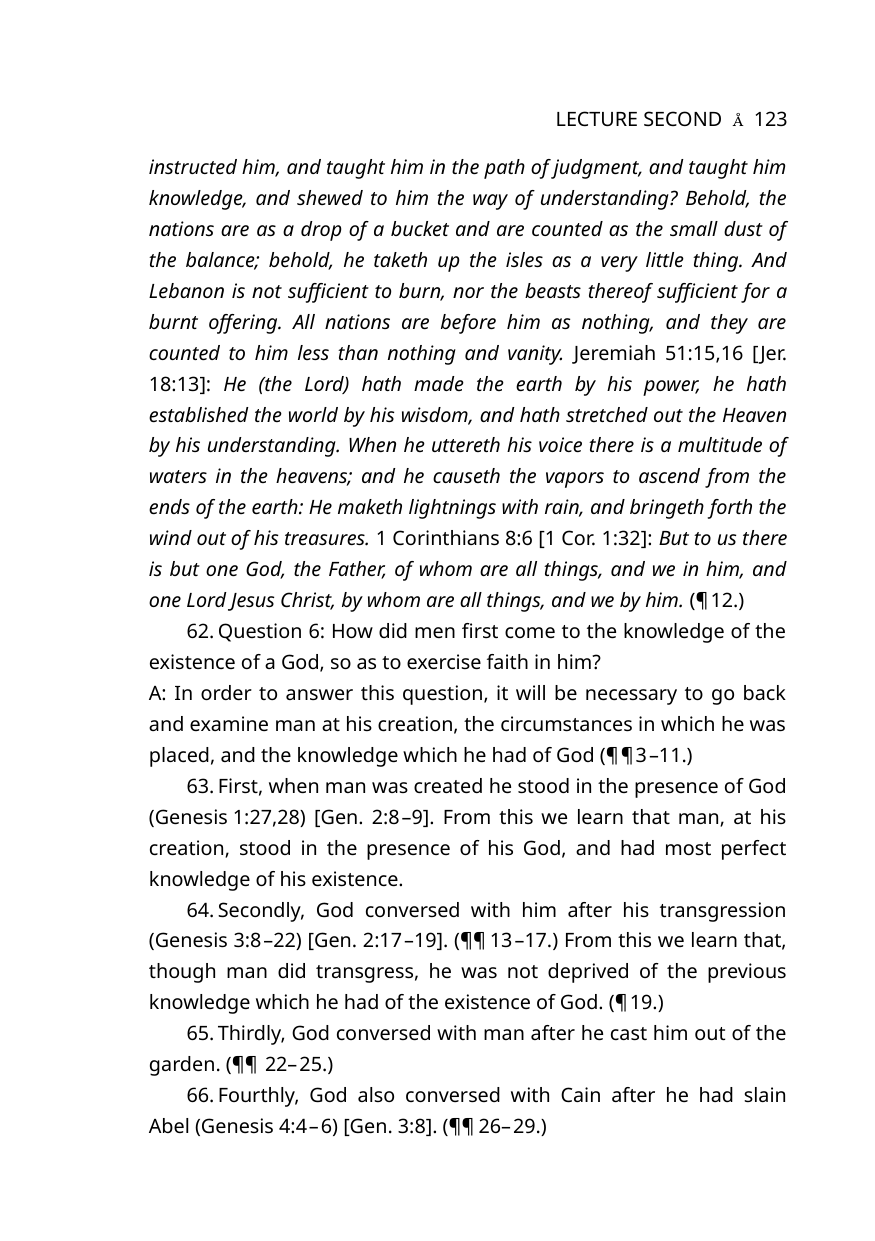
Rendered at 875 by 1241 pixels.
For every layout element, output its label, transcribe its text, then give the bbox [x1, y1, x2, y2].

text 65. Thirdly, God conversed with man after he cast him out of the garden. (¶¶ 22– 25.) [149, 1019, 787, 1077]
text instructed him, and taught him in the path of judgment, and taught him knowledge, and shewed to him the way of understanding? Behold, the nations are as a drop of a bucket and are counted as the small dust of the balance; behold, he taketh up the isles as a very little thing. And Lebanon is not sufficient to burn, nor the beasts thereof sufficient for a burnt offering. All nations are before him as nothing, and they are counted to him less than nothing and vanity. Jeremiah 51:15,16 [Jer. 18:13]: He (the Lord) hath made the earth by his power, he hath established the world by his wisdom, and hath stretched out the Heaven by his understanding. When he uttereth his voice there is a multitude of waters in the heavens; and he causeth the vapors to ascend from the ends of the earth: He maketh lightnings with rain, and bringeth forth the wind out of his treasures. 1 Corinthians 8:6 [1 Cor. 1:32]: But to us there is but one God, the Father, of whom are all things, and we in him, and one Lord Jesus Christ, by whom are all things, and we by him. (¶ 12.) [149, 153, 787, 613]
text 66. Fourthly, God also conversed with Cain after he had slain Abel (Genesis 4:4 – 6) [Gen. 3:8]. (¶¶ 26– 29.) [149, 1081, 787, 1139]
text A: In order to answer this question, it will be necessary to go back and examine man at his creation, the circumstances in which he was placed, and the knowledge which he had of God (¶ ¶ 3 –11.) [149, 679, 787, 768]
text 63. First, when man was created he stood in the presence of God (Genesis 1:27,28) [Gen. 2:8 –9]. From this we learn that man, at his creation, stood in the presence of his God, and had most perfect knowledge of his existence. [149, 772, 787, 892]
text 64. Secondly, God conversed with him after his transgression (Genesis 3:8 –22) [Gen. 2:17 –19]. (¶¶ 13 –17.) From this we learn that, though man did transgress, he was not deprived of the previous knowledge which he had of the existence of God. (¶ 19.) [149, 896, 787, 1016]
text 62. Question 6: How did men first come to the knowledge of the existence of a God, so as to exercise faith in him? [149, 617, 787, 675]
